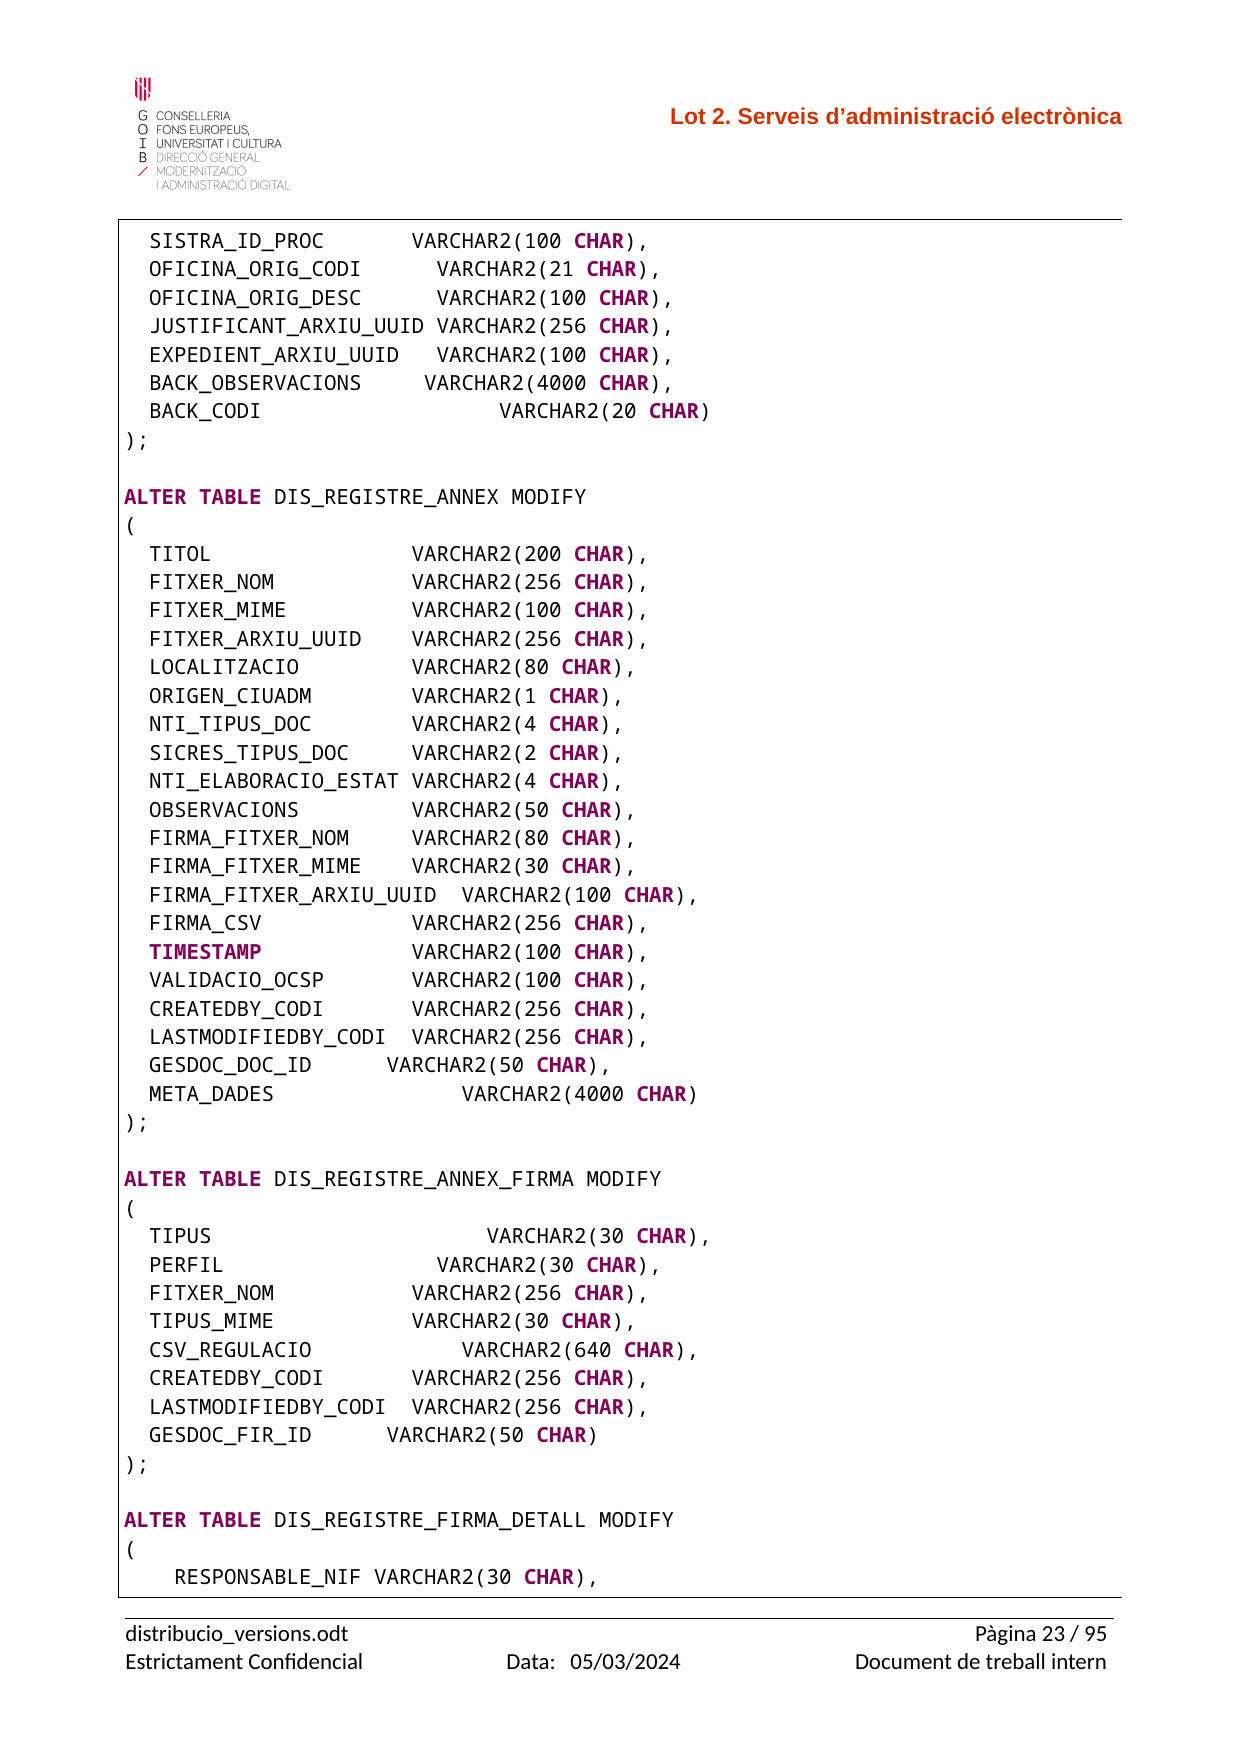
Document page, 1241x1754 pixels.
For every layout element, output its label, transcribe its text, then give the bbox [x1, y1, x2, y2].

picture [126, 70, 299, 197]
table_header SISTRA_ID_PROC VARCHAR2(100 CHAR), OFICINA_ORIG_CODI VARCHAR2(21 CHAR), OFICINA_ORIG_DESC VARCHAR2(100 CHAR), JUSTIFICANT_ARXIU_UUID VARCHAR2(256 CHAR), EXPEDIENT_ARXIU_UUID VARCHAR2(100 CHAR), BACK_OBSERVACIONS VARCHAR2(4000 CHAR), BACK_CODI VARCHAR2(20 CHAR) ); ALTER TABLE DIS_REGISTRE_ANNEX MODIFY ( TITOL VARCHAR2(200 CHAR), FITXER_NOM VARCHAR2(256 CHAR), FITXER_MIME VARCHAR2(100 CHAR), FITXER_ARXIU_UUID VARCHAR2(256 CHAR), LOCALITZACIO VARCHAR2(80 CHAR), ORIGEN_CIUADM VARCHAR2(1 CHAR), NTI_TIPUS_DOC VARCHAR2(4 CHAR), SICRES_TIPUS_DOC VARCHAR2(2 CHAR), NTI_ELABORACIO_ESTAT VARCHAR2(4 CHAR), OBSERVACIONS VARCHAR2(50 CHAR), FIRMA_FITXER_NOM VARCHAR2(80 CHAR), FIRMA_FITXER_MIME VARCHAR2(30 CHAR), FIRMA_FITXER_ARXIU_UUID VARCHAR2(100 CHAR), FIRMA_CSV VARCHAR2(256 CHAR), TIMESTAMP VARCHAR2(100 CHAR), VALIDACIO_OCSP VARCHAR2(100 CHAR), CREATEDBY_CODI VARCHAR2(256 CHAR), LASTMODIFIEDBY_CODI VARCHAR2(256 CHAR), GESDOC_DOC_ID VARCHAR2(50 CHAR), META_DADES VARCHAR2(4000 CHAR) ); ALTER TABLE DIS_REGISTRE_ANNEX_FIRMA MODIFY ( TIPUS VARCHAR2(30 CHAR), PERFIL VARCHAR2(30 CHAR), FITXER_NOM VARCHAR2(256 CHAR), TIPUS_MIME VARCHAR2(30 CHAR), CSV_REGULACIO VARCHAR2(640 CHAR), CREATEDBY_CODI VARCHAR2(256 CHAR), LASTMODIFIEDBY_CODI VARCHAR2(256 CHAR), GESDOC_FIR_ID VARCHAR2(50 CHAR) ); ALTER TABLE DIS_REGISTRE_FIRMA_DETALL MODIFY ( RESPONSABLE_NIF VARCHAR2(30 CHAR), [119, 220, 1122, 1597]
